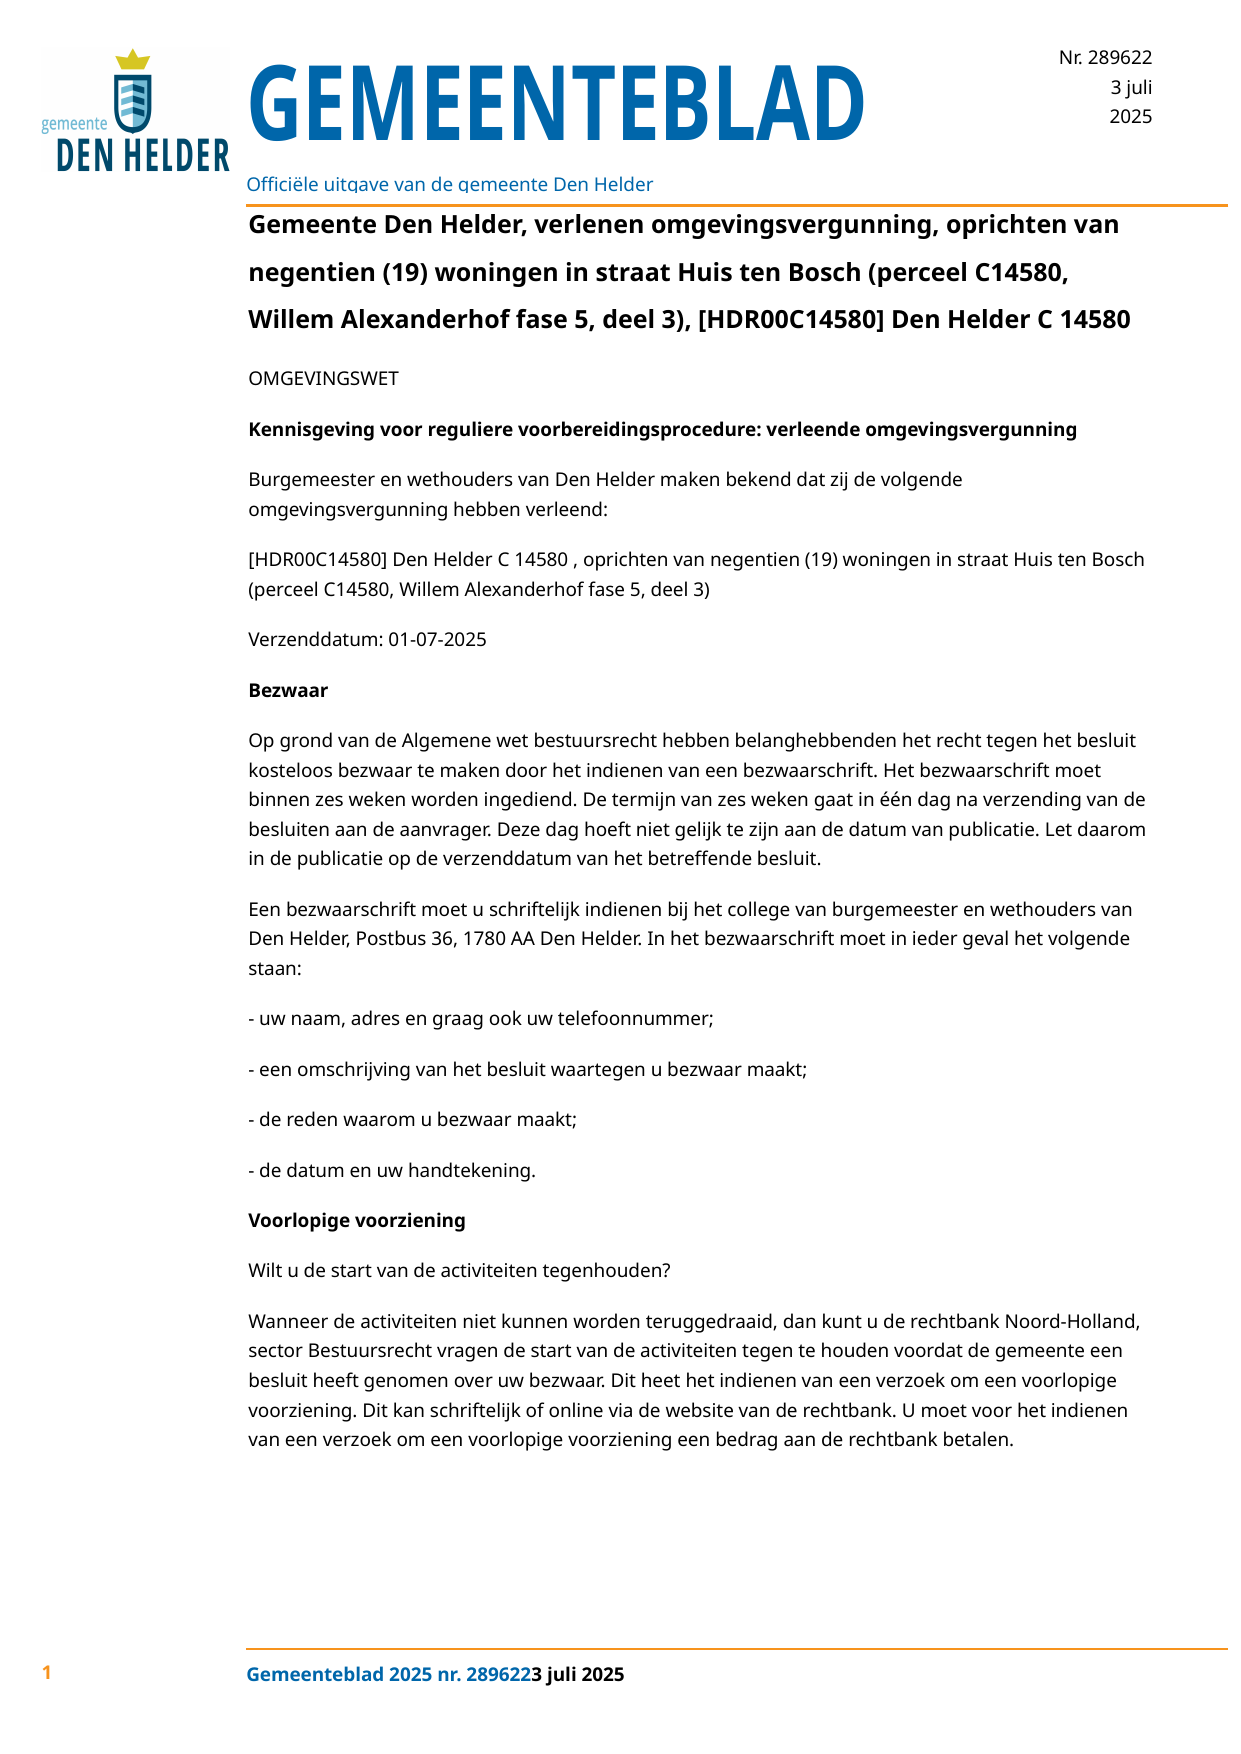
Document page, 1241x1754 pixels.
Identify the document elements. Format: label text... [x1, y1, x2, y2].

picture [220, 160, 224, 172]
text - de datum en uw handtekening. [248, 1157, 1152, 1182]
text Bezwaar [248, 677, 1152, 702]
picture [41, 47, 231, 172]
text Voorlopige voorziening [248, 1207, 1152, 1233]
text - uw naam, adres en graag ook uw telefoonnummer; [248, 1006, 1152, 1031]
text - een omschrijving van het besluit waartegen u bezwaar maakt; [248, 1056, 1152, 1082]
text Een bezwaarschrift moet u schriftelijk indienen bij het college van burgemeester en wethouders van Den Helder, Postbus 36, 1780 AA Den Helder. In het bezwaarschrift moet in ieder geval het volgende staan: [248, 896, 1152, 981]
text [HDR00C14580] Den Helder C 14580 , oprichten van negentien (19) woningen in straat Huis ten Bosch (perceel C14580, Willem Alexanderhof fase 5, deel 3) [248, 546, 1152, 602]
picture [63, 144, 68, 165]
text Verzenddatum: 01-07-2025 [248, 626, 1152, 652]
text Wilt u de start van de activiteiten tegenhouden? [248, 1258, 1152, 1283]
picture [182, 144, 187, 165]
text Kennisgeving voor reguliere voorbereidingsprocedure: verleende omgevingsvergunning [248, 416, 1152, 442]
text Gemeente Den Helder, verlenen omgevingsvergunning, oprichten van negentien (19) woningen in straat Huis ten Bosch (perceel C14580, Willem Alexanderhof fase 5, deel 3), [HDR00C14580] Den Helder C 14580 [248, 207, 1152, 336]
text Burgemeester en wethouders van Den Helder maken bekend dat zij de volgende omgevingsvergunning hebben verleend: [248, 466, 1152, 522]
text - de reden waarom u bezwaar maakt; [248, 1106, 1152, 1132]
picture [100, 154, 106, 172]
text Op grond van de Algemene wet bestuursrecht hebben belanghebbenden het recht tegen het besluit kosteloos bezwaar te maken door het indienen van een bezwaarschrift. Het bezwaarschrift moet binnen zes weken worden ingediend. De termijn van zes weken gaat in één dag na verzending van de besluiten aan de aanvrager. Deze dag hoeft niet gelijk te zijn aan de datum van publicatie. Let daarom in de publicatie op de verzenddatum van het betreffende besluit. [248, 727, 1152, 871]
picture [130, 157, 135, 172]
text Wanneer de activiteiten niet kunnen worden teruggedraaid, dan kunt u de rechtbank Noord-Holland, sector Bestuursrecht vragen de start van de activiteiten tegen te houden voordat de gemeente een besluit heeft genomen over uw bezwaar. Dit heet het indienen van een verzoek om een voorlopige voorziening. Dit kan schriftelijk of online via de website van de rechtbank. U moet voor het indienen van een verzoek om een voorlopige voorziening een bedrag aan de rechtbank betalen. [248, 1308, 1152, 1452]
text OMGEVINGSWET [248, 366, 1152, 391]
